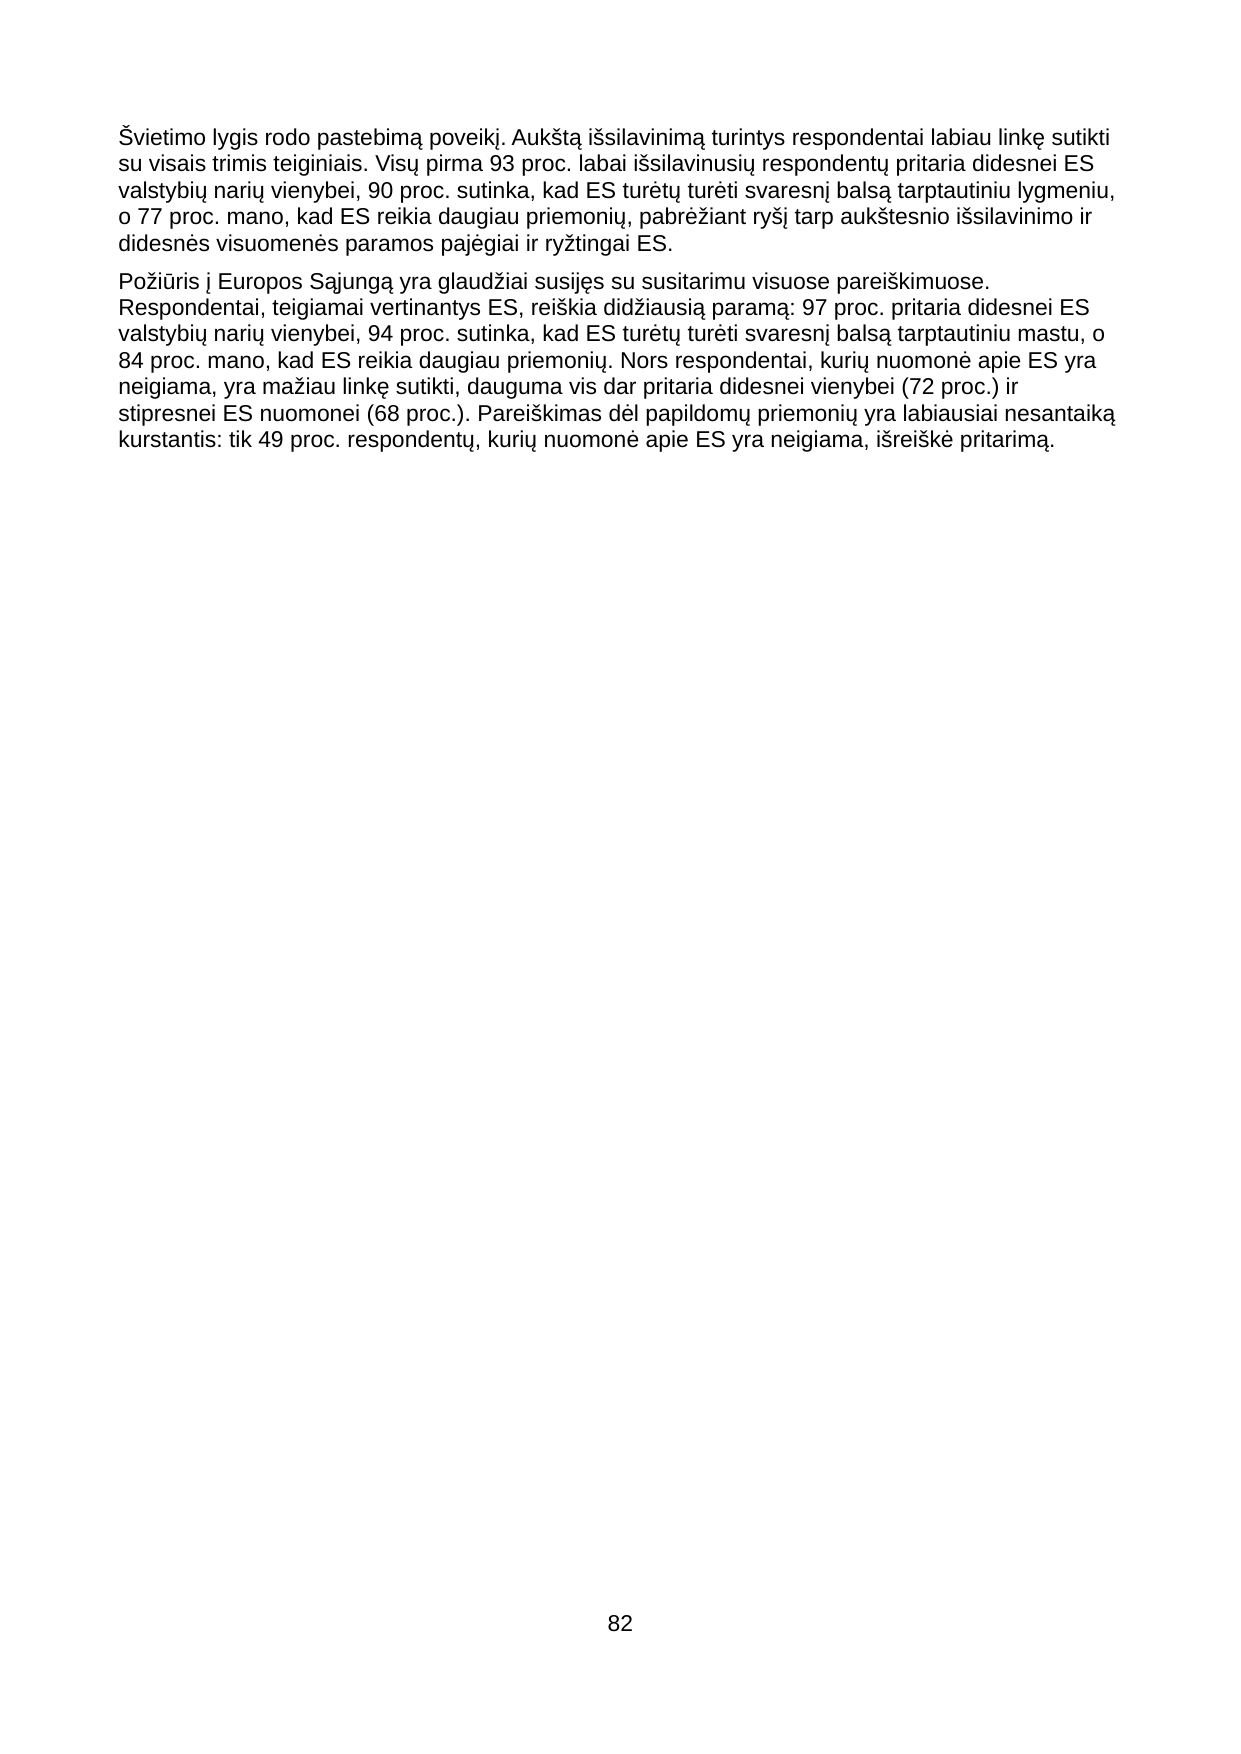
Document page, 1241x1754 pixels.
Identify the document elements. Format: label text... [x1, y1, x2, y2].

text Požiūris į Europos Sąjungą yra glaudžiai susijęs su susitarimu visuose pareiškimuose. Respondentai, teigiamai vertinantys ES, reiškia didžiausią paramą: 97 proc. pritaria didesnei ES valstybių narių vienybei, 94 proc. sutinka, kad ES turėtų turėti svaresnį balsą tarptautiniu mastu, o 84 proc. mano, kad ES reikia daugiau priemonių. Nors respondentai, kurių nuomonė apie ES yra neigiama, yra mažiau linkę sutikti, dauguma vis dar pritaria didesnei vienybei (72 proc.) ir stipresnei ES nuomonei (68 proc.). Pareiškimas dėl papildomų priemonių yra labiausiai nesantaiką kurstantis: tik 49 proc. respondentų, kurių nuomonė apie ES yra neigiama, išreiškė pritarimą. [118, 268, 1122, 452]
text Švietimo lygis rodo pastebimą poveikį. Aukštą išsilavinimą turintys respondentai labiau linkę sutikti su visais trimis teiginiais. Visų pirma 93 proc. labai išsilavinusių respondentų pritaria didesnei ES valstybių narių vienybei, 90 proc. sutinka, kad ES turėtų turėti svaresnį balsą tarptautiniu lygmeniu, o 77 proc. mano, kad ES reikia daugiau priemonių, pabrėžiant ryšį tarp aukštesnio išsilavinimo ir didesnės visuomenės paramos pajėgiai ir ryžtingai ES. [118, 124, 1122, 256]
